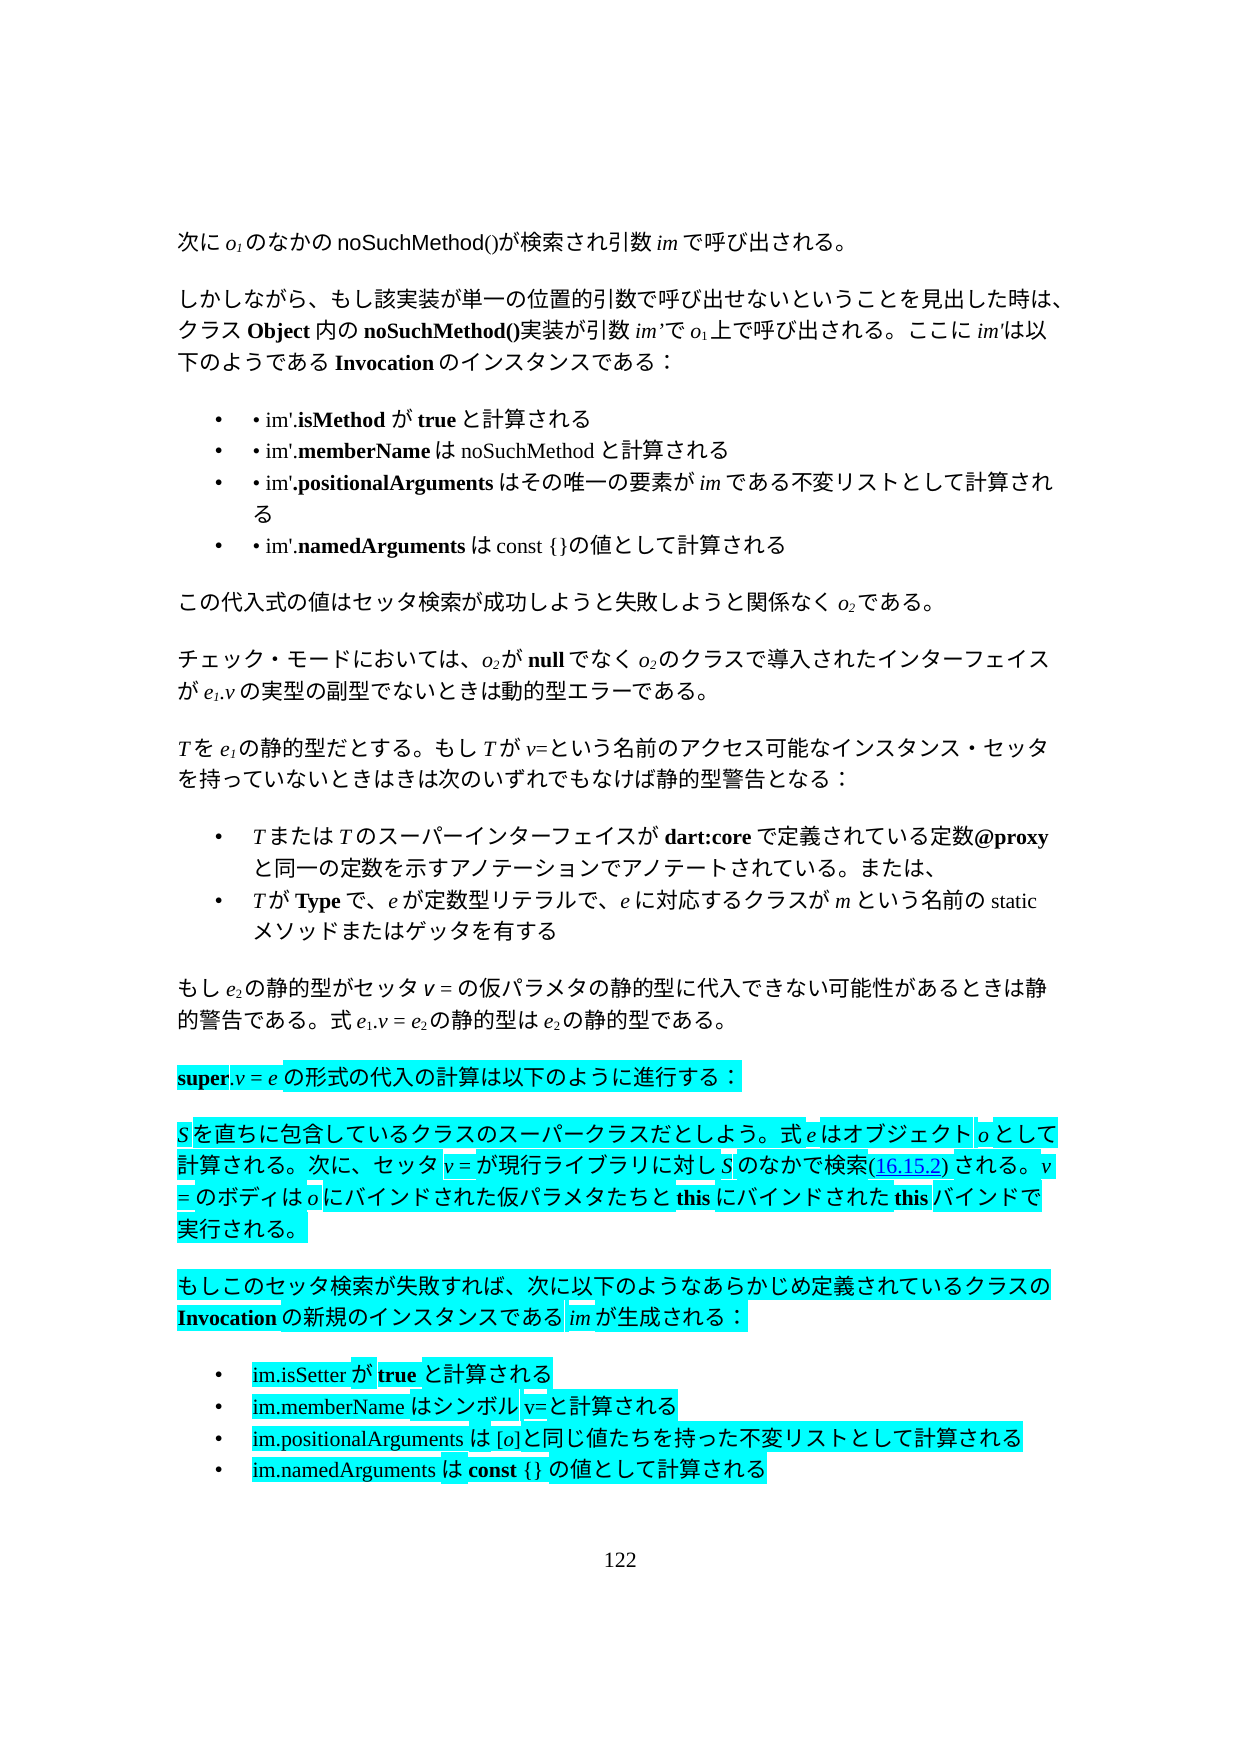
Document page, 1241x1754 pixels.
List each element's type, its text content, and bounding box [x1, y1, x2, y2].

list • im'.isMethod がtrueと計算される [215, 402, 1063, 433]
text しかしながら、もし該実装が単一の位置的引数で呼び出せないということを見出した時は、クラスObject 内のnoSuchMethod()実装が引数 im’でo1上で呼び出される。ここにim'は以下のようであるInvocationのインスタンスである： [177, 282, 1063, 377]
list im.isSetterが true と計算される [215, 1357, 1063, 1389]
text Sを直ちに包含しているクラスのスーパークラスだとしよう。式eはオブジェクトoとして計算される。次に、セッタv = が現行ライブラリに対しSのなかで検索(16.15.2) される。v = のボディはoにバインドされた仮パラメタたちとthisにバインドされたthisバインドで実行される。 [177, 1117, 1063, 1243]
list im.positionalArguments は [o]と同じ値たちを持った不変リストとして計算される [215, 1421, 1063, 1452]
text Tをe1の静的型だとする。もしTがv=という名前のアクセス可能なインスタンス・セッタを持っていないときはきは次のいずれでもなけば静的型警告となる： [177, 731, 1063, 794]
text もし e2の静的型がセッタv = の仮パラメタの静的型に代入できない可能性があるときは静的警告である。式e1.v = e2の静的型は e2の静的型である。 [177, 971, 1063, 1035]
list • im'.memberNameはnoSuchMethodと計算される [215, 433, 1063, 465]
text もしこのセッタ検索が失敗すれば、次に以下のようなあらかじめ定義されているクラスのInvocationの新規のインスタンスであるimが生成される： [177, 1269, 1063, 1332]
list TまたはTのスーパーインターフェイスが dart:coreで定義されている定数@proxyと同一の定数を示すアノテーションでアノテートされている。または、 [215, 819, 1063, 883]
list im.memberName はシンボルv=と計算される [215, 1389, 1063, 1421]
list • im'.namedArgumentsはconst {}の値として計算される [215, 528, 1063, 560]
text チェック・モードにおいては、o2がnullでなくo2のクラスで導入されたインターフェイスがe1.vの実型の副型でないときは動的型エラーである。 [177, 642, 1063, 706]
list TがTypeで、eが定数型リテラルで、eに対応するクラスがmという名前のstaticメソッドまたはゲッタを有する [215, 883, 1063, 946]
text super.v = e の形式の代入の計算は以下のように進行する： [177, 1060, 1063, 1092]
list • im'.positionalArgumentsはその唯一の要素がimである不変リストとして計算される [215, 465, 1063, 528]
list im.namedArguments は const {} の値として計算される [215, 1452, 1063, 1484]
text この代入式の値はセッタ検索が成功しようと失敗しようと関係なくo2である。 [177, 585, 1063, 617]
text 次にo1のなかのnoSuchMethod()が検索され引数imで呼び出される。 [177, 225, 1063, 256]
